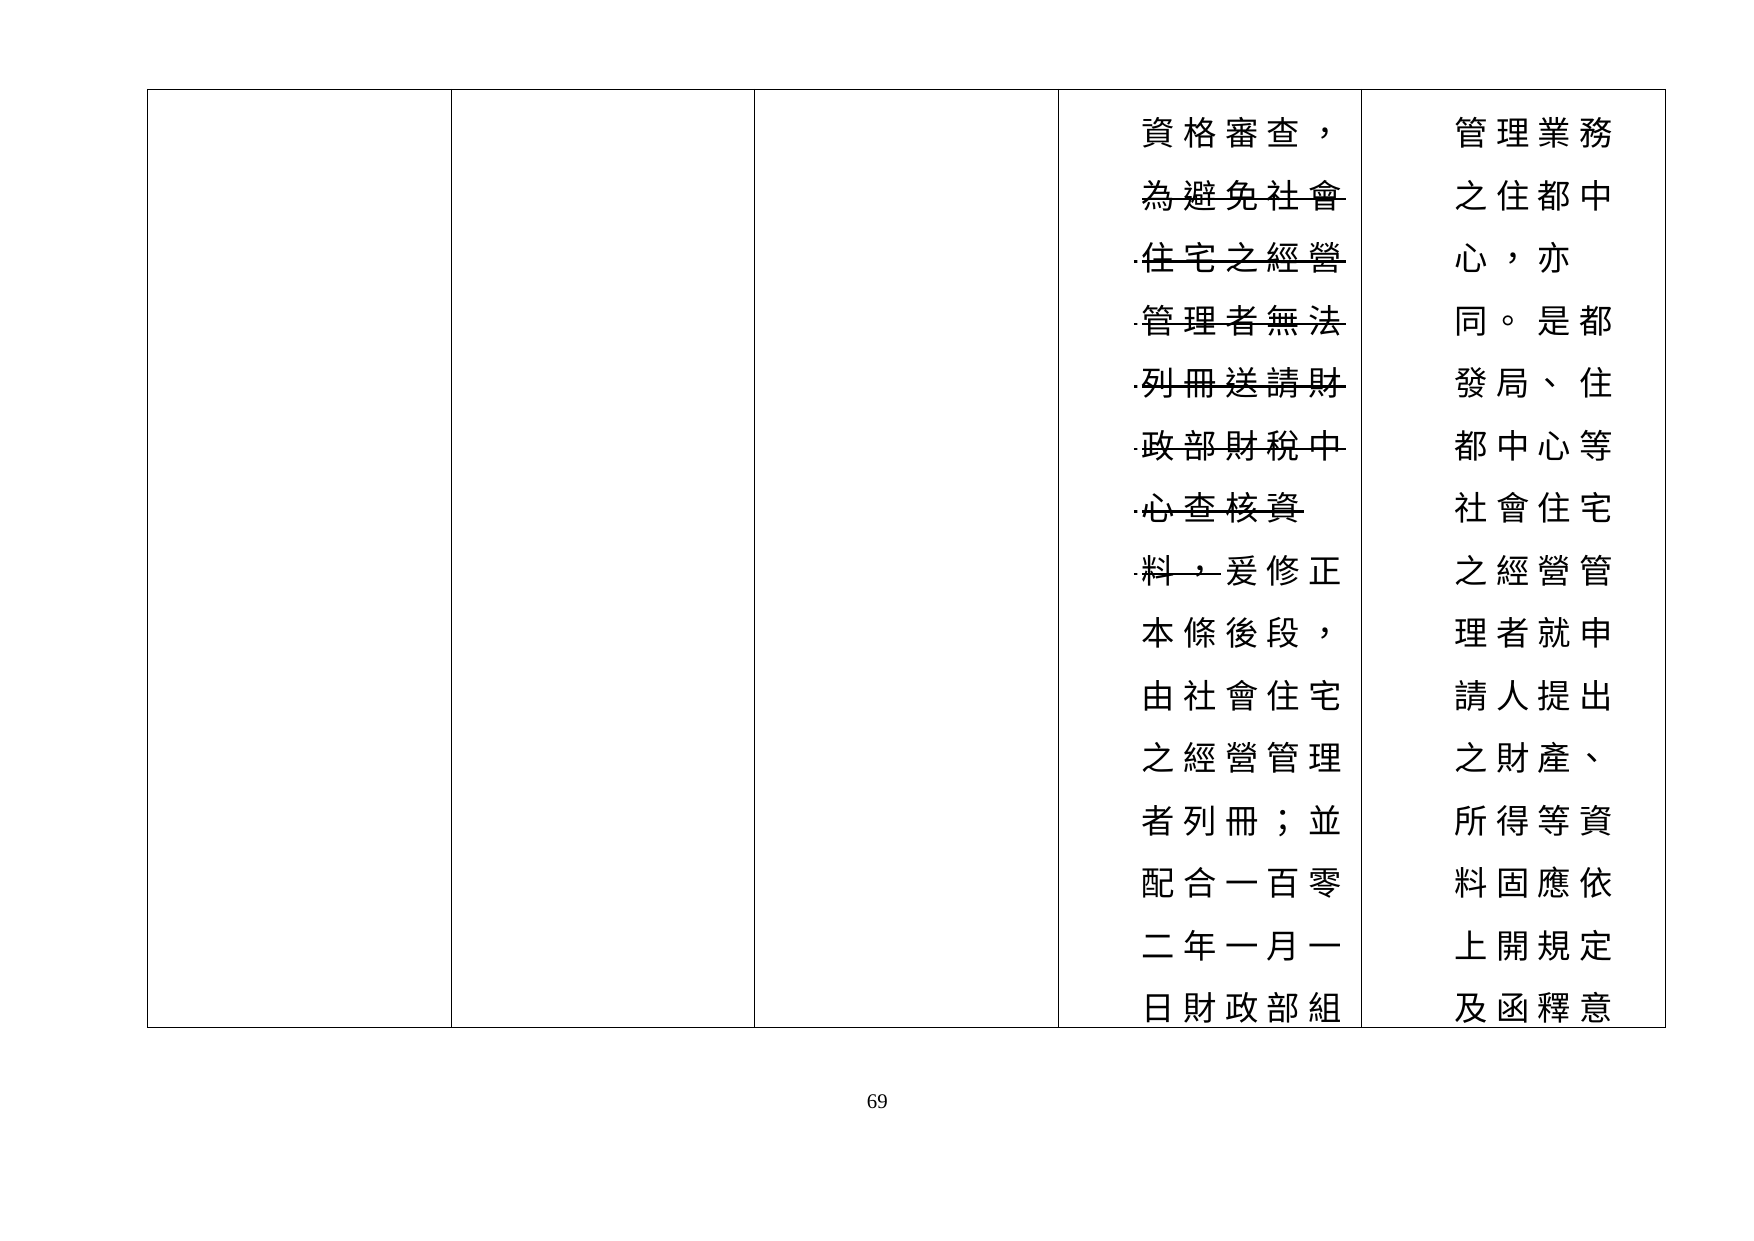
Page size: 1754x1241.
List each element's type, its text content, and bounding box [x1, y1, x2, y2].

table_cell 資格審查，為避免社會住宅之經營管理者無法列冊送請財政部財稅中心查核資料，爰修正本條後段，由社會住宅之經營管理者列冊；並配合一百零二年一月一日財政部組 [1059, 90, 1361, 1027]
table_cell 管理業務之住都中心，亦同。是都發局、住都中心等社會住宅之經營管理者就申請人提出之財產、所得等資料固應依上開規定及函釋意 [1362, 90, 1665, 1027]
table_cell [755, 90, 1058, 1027]
table_cell [148, 90, 451, 1027]
table_cell [452, 90, 754, 1027]
